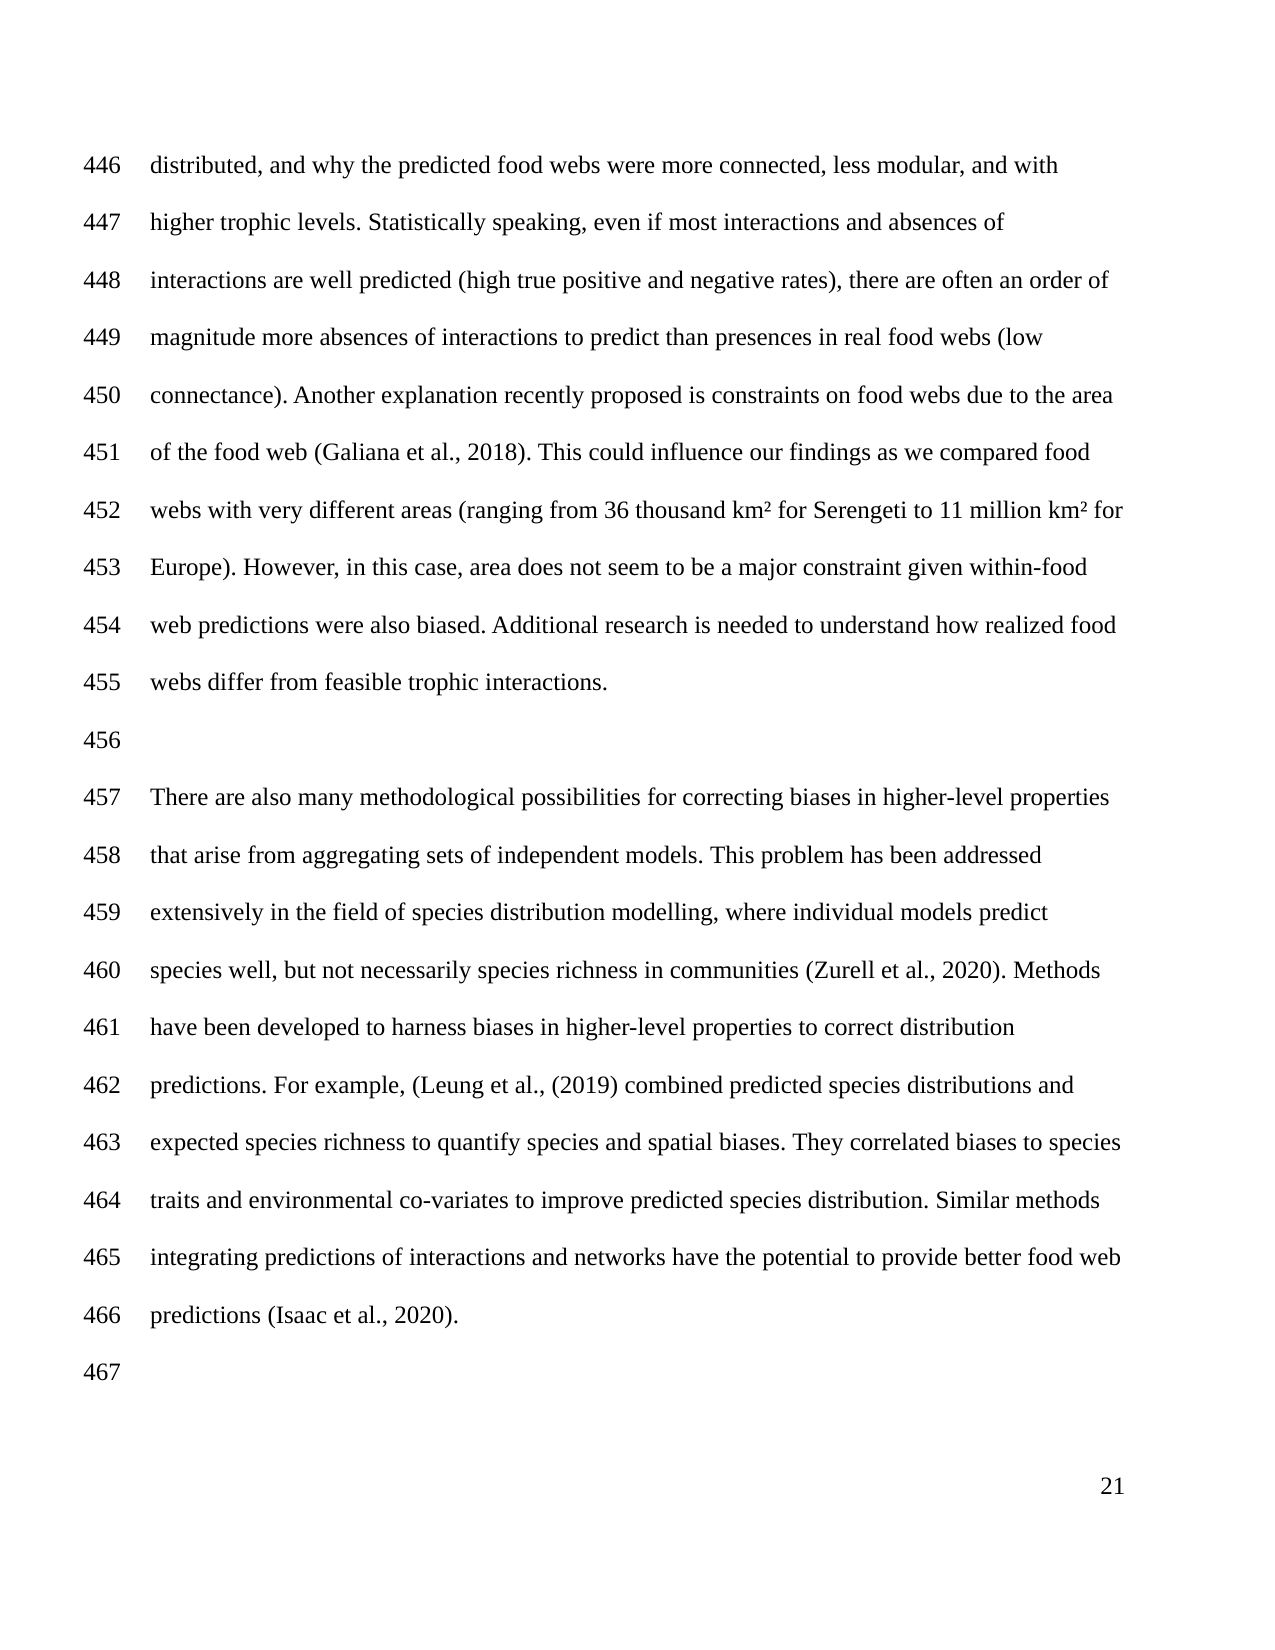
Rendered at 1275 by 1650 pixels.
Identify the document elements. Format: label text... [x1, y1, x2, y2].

text distributed, and why the predicted food webs were more connected, less modular, and with higher trophic levels. Statistically speaking, even if most interactions and absences of interactions are well predicted (high true positive and negative rates), there are often an order of magnitude more absences of interactions to predict than presences in real food webs (low connectance). Another explanation recently proposed is constraints on food webs due to the area of the food web (Galiana et al., 2018). This could influence our findings as we compared food webs with very different areas (ranging from 36 thousand km² for Serengeti to 11 million km² for Europe). However, in this case, area does not seem to be a major constraint given within-food web predictions were also biased. Additional research is needed to understand how realized food webs differ from feasible trophic interactions. [150, 150, 1125, 696]
text There are also many methodological possibilities for correcting biases in higher-level properties that arise from aggregating sets of independent models. This problem has been addressed extensively in the field of species distribution modelling, where individual models predict species well, but not necessarily species richness in communities (Zurell et al., 2020). Methods have been developed to harness biases in higher-level properties to correct distribution predictions. For example, (Leung et al., (2019) combined predicted species distributions and expected species richness to quantify species and spatial biases. They correlated biases to species traits and environmental co-variates to improve predicted species distribution. Similar methods integrating predictions of interactions and networks have the potential to provide better food web predictions (Isaac et al., 2020). [150, 782, 1125, 1329]
